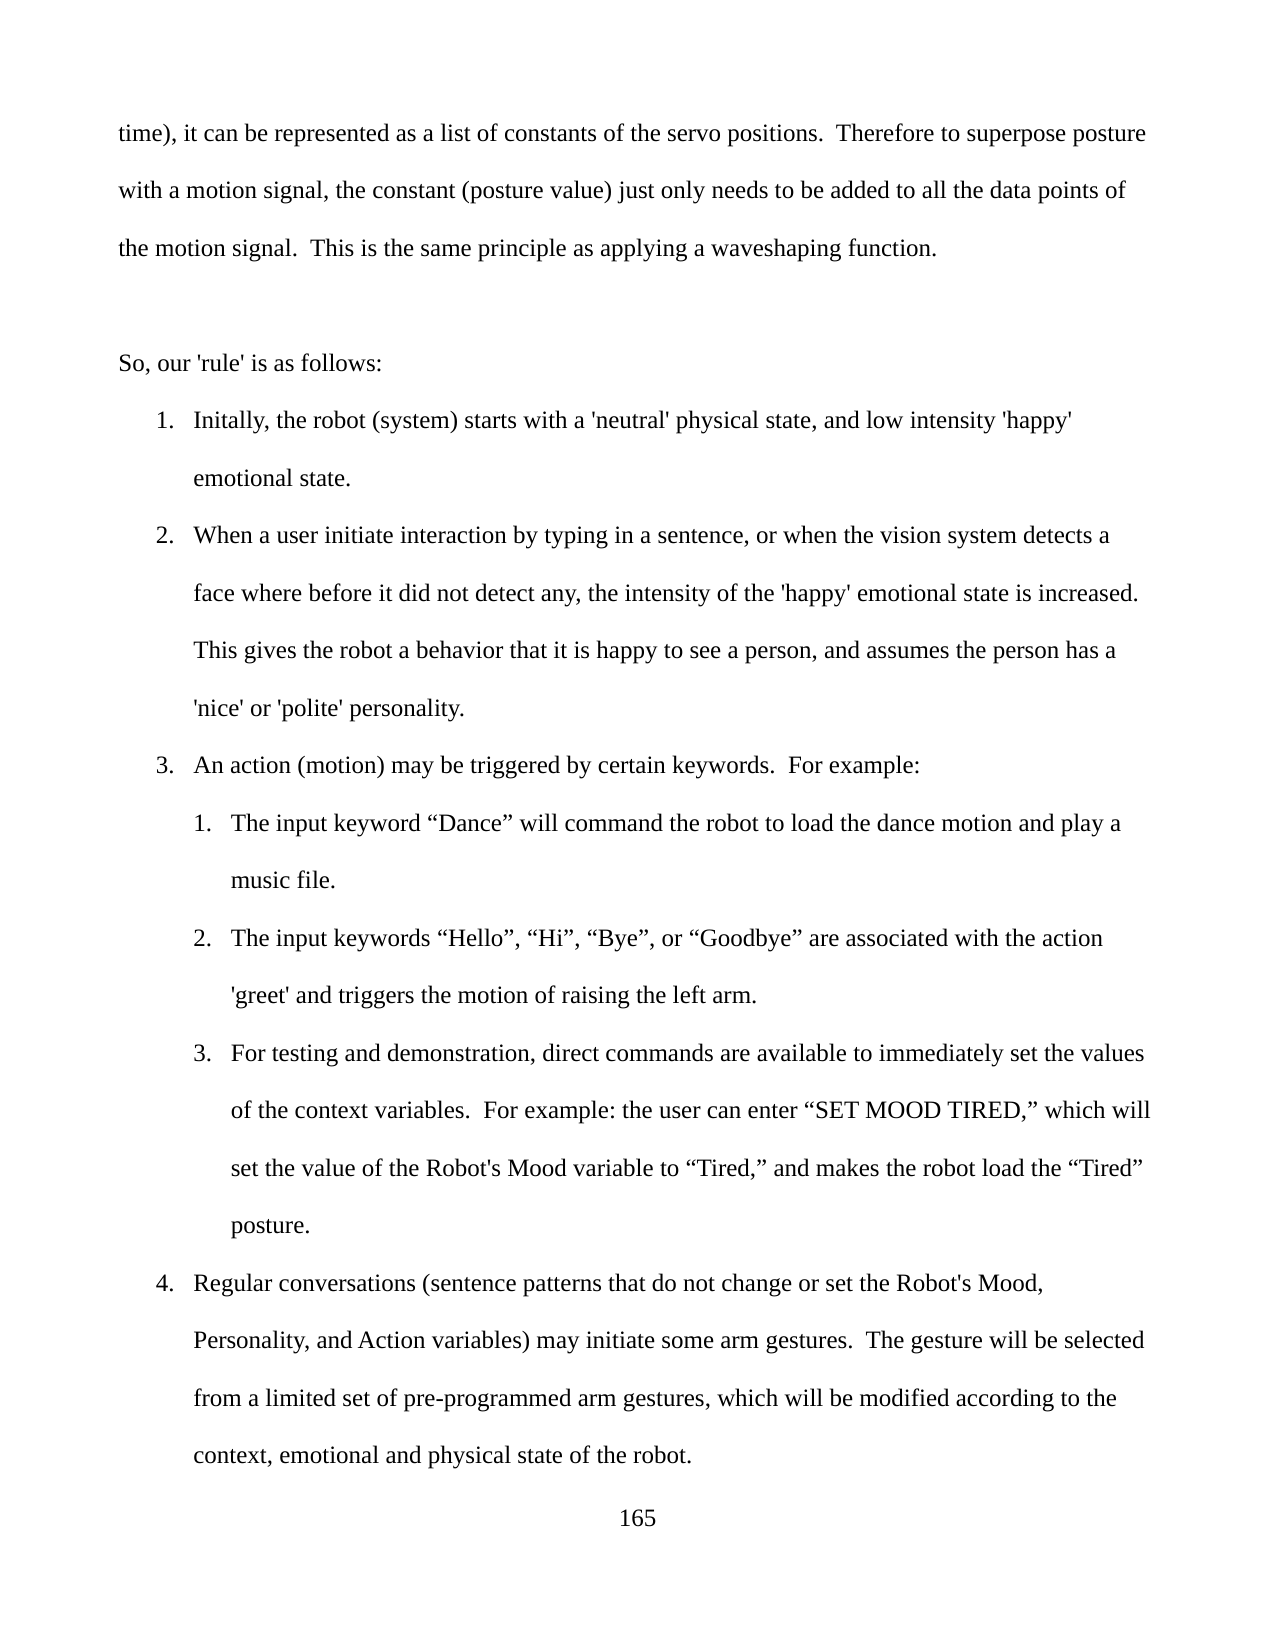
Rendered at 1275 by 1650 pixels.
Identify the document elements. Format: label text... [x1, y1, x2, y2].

list An action (motion) may be triggered by certain keywords. For example: [156, 751, 1157, 779]
list Regular conversations (sentence patterns that do not change or set the Robot's Mood, Personality, and Action variables) may initiate some arm gestures. The gesture will be selected from a limited set of pre-programmed arm gestures, which will be modified according to the context, emotional and physical state of the robot. [156, 1268, 1157, 1469]
list The input keywords “Hello”, “Hi”, “Bye”, or “Goodbye” are associated with the action 'greet' and triggers the motion of raising the left arm. [193, 923, 1157, 1009]
list The input keyword “Dance” will command the robot to load the dance motion and play a music file. [193, 808, 1157, 894]
list For testing and demonstration, direct commands are available to immediately set the values of the context variables. For example: the user can enter “SET MOOD TIRED,” which will set the value of the Robot's Mood variable to “Tired,” and makes the robot load the “Tired” posture. [193, 1038, 1157, 1239]
text time), it can be represented as a list of constants of the servo positions. Therefore to superpose posture with a motion signal, the constant (posture value) just only needs to be added to all the data points of the motion signal. This is the same principle as applying a waveshaping function. [118, 118, 1157, 262]
list When a user initiate interaction by typing in a sentence, or when the vision system detects a face where before it did not detect any, the intensity of the 'happy' emotional state is increased. This gives the robot a behavior that it is happy to see a person, and assumes the person has a 'nice' or 'polite' personality. [156, 521, 1157, 722]
list Initally, the robot (system) starts with a 'neutral' physical state, and low intensity 'happy' emotional state. [156, 406, 1157, 492]
text So, our 'rule' is as follows: [118, 348, 1157, 377]
